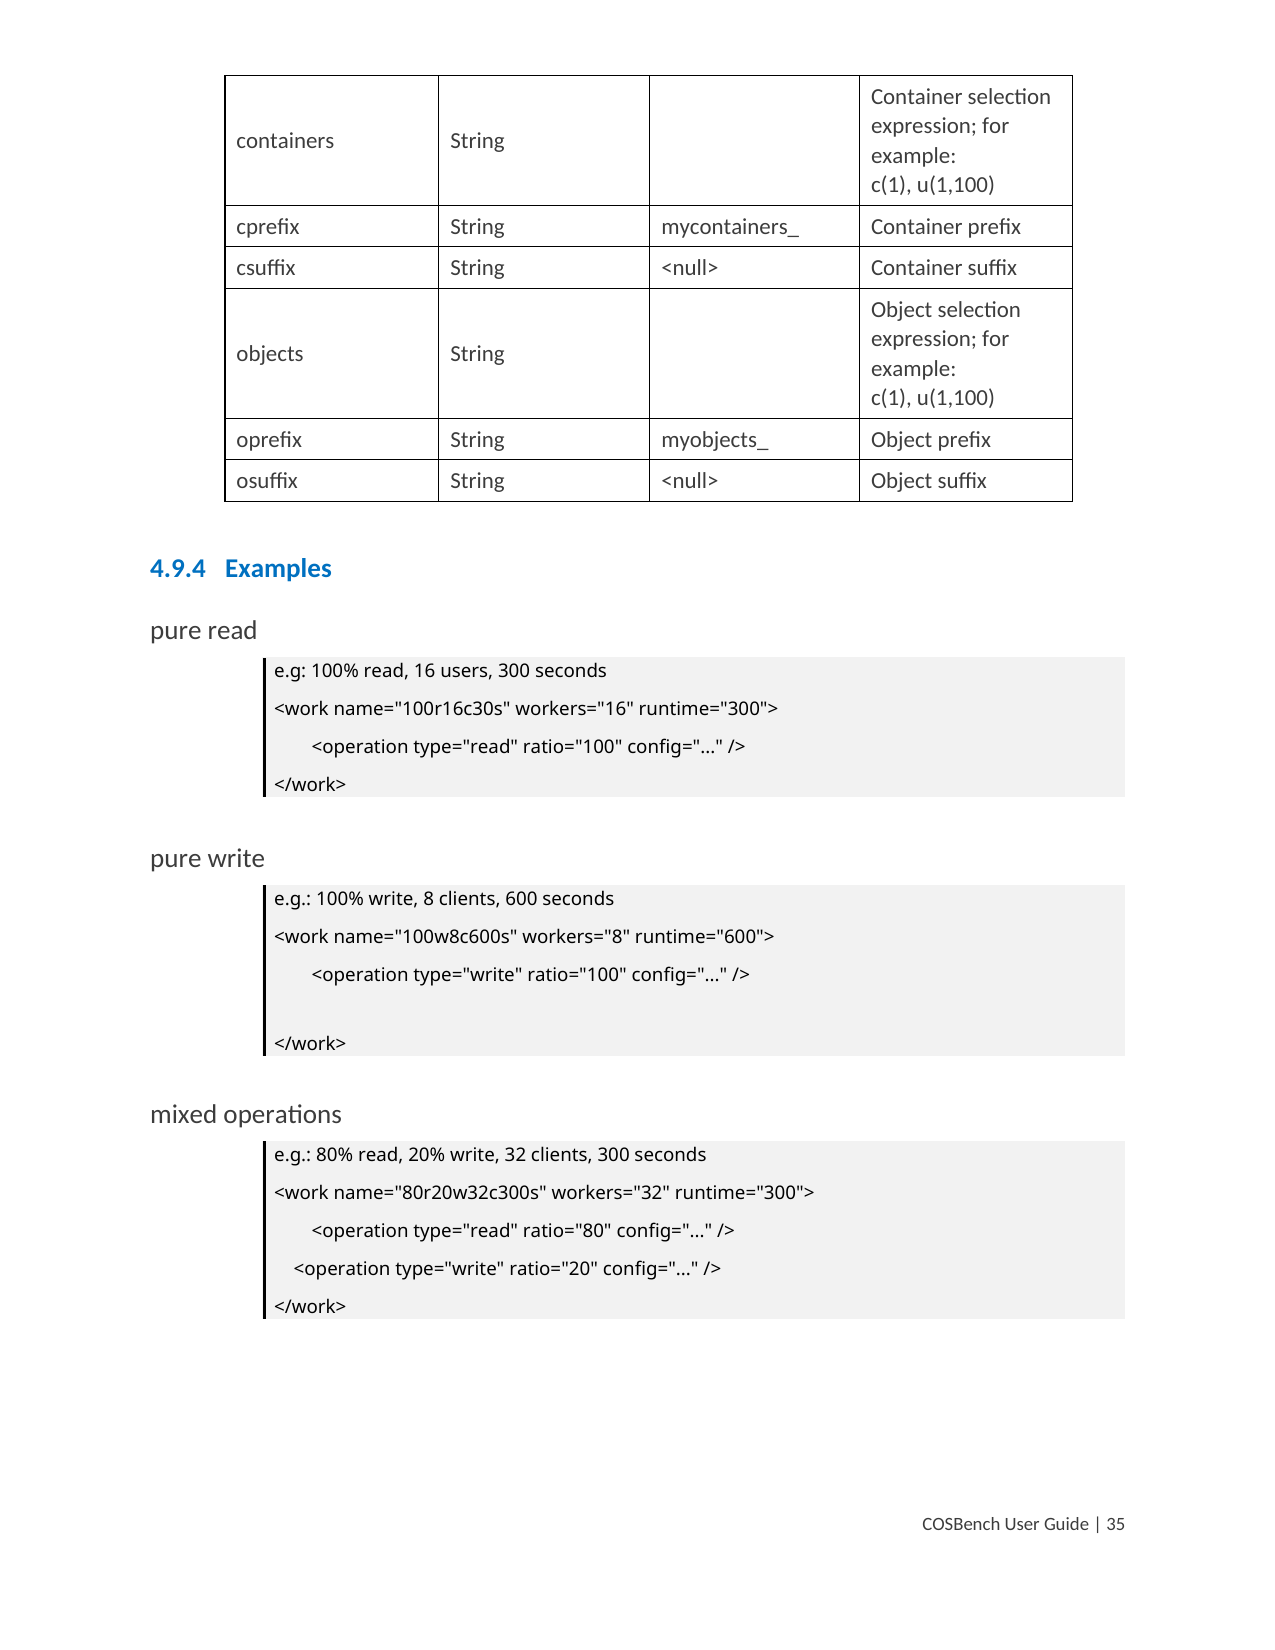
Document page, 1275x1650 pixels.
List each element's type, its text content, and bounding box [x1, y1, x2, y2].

text </work> [266, 1293, 1125, 1319]
table_cell Object prefix [860, 419, 1072, 459]
table_cell containers [226, 76, 438, 205]
table_cell [650, 289, 859, 417]
text <work name="100w8c600s" workers="8" runtime="600"> [266, 923, 1125, 948]
text <operation type="read" ratio="80" config="..." /> [266, 1217, 1125, 1243]
table_cell csuffix [226, 247, 438, 288]
table_cell osuffix [226, 460, 438, 501]
text <work name="100r16c30s" workers="16" runtime="300"> [266, 696, 1125, 721]
subtitle pure read [150, 613, 1125, 646]
subtitle Examples [150, 552, 1125, 585]
text <operation type="read" ratio="100" config="..." /> [266, 733, 1125, 759]
table_cell String [439, 289, 649, 417]
text <work name="80r20w32c300s" workers="32" runtime="300"> [266, 1179, 1125, 1205]
table_cell String [439, 247, 649, 288]
table_cell <null> [650, 460, 859, 501]
table_cell String [439, 206, 649, 246]
table_cell myobjects_ [650, 419, 859, 459]
table_cell cprefix [226, 206, 438, 246]
text </work> [266, 1030, 1125, 1056]
table_cell String [439, 419, 649, 459]
subtitle mixed operations [150, 1097, 1125, 1130]
table_cell [650, 76, 859, 205]
table_cell Object selection expression; for example: c(1), u(1,100) [860, 289, 1072, 417]
text <operation type="write" ratio="100" config="..." /> [266, 961, 1125, 987]
table_cell objects [226, 289, 438, 417]
table_cell Container suffix [860, 247, 1072, 288]
text e.g.: 80% read, 20% write, 32 clients, 300 seconds [266, 1141, 1125, 1167]
text e.g.: 100% write, 8 clients, 600 seconds [266, 885, 1125, 911]
table_cell Object suffix [860, 460, 1072, 501]
table_cell Container prefix [860, 206, 1072, 246]
text e.g: 100% read, 16 users, 300 seconds [262, 657, 1125, 683]
table_cell Container selection expression; for example: c(1), u(1,100) [860, 76, 1072, 205]
table_cell oprefix [226, 419, 438, 459]
table_cell String [439, 460, 649, 501]
table_cell <null> [650, 247, 859, 288]
text <operation type="write" ratio="20" config="..." /> [266, 1255, 1125, 1281]
table_cell mycontainers_ [650, 206, 859, 246]
subtitle pure write [150, 841, 1125, 874]
text </work> [266, 772, 1125, 797]
table_cell String [439, 76, 649, 205]
